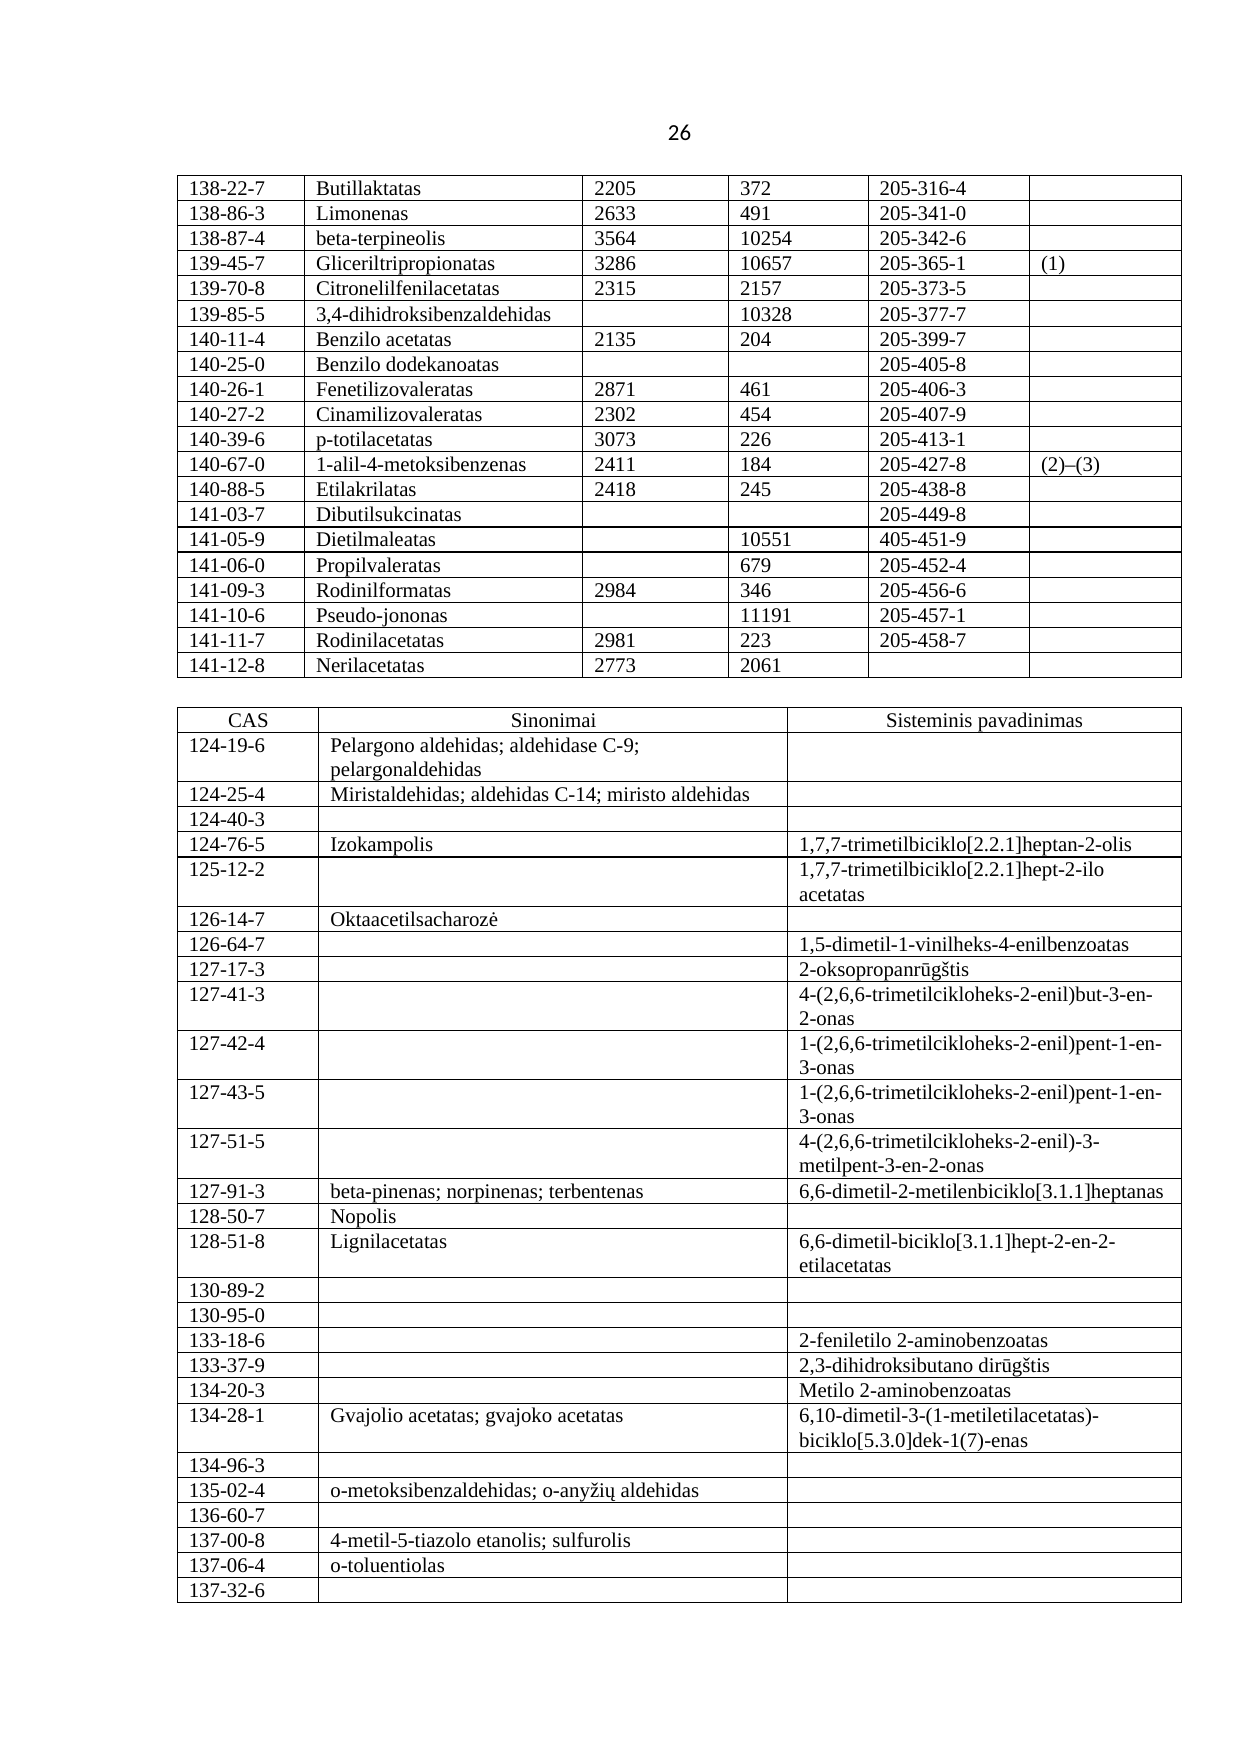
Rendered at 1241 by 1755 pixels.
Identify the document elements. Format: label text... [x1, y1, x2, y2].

table_cell [788, 1204, 1181, 1228]
table_cell 134-96-3 [178, 1453, 318, 1477]
table_cell [319, 1353, 787, 1377]
table_cell 245 [729, 477, 868, 501]
table_cell 372 [729, 176, 868, 200]
table_cell 205-377-7 [869, 301, 1029, 326]
table_cell 124-76-5 [178, 832, 318, 856]
table_cell (2)–(3) [1030, 452, 1181, 476]
table_cell beta-terpineolis [305, 226, 582, 250]
table_cell 141-06-0 [178, 553, 304, 577]
table_cell 205-407-9 [869, 402, 1029, 426]
table_cell 2315 [583, 276, 728, 300]
table_cell 461 [729, 377, 868, 401]
table_cell 1-(2,6,6-trimetilcikloheks-2-enil)pent-1-en-3-onas [788, 1080, 1181, 1128]
table_cell [788, 1303, 1181, 1327]
table_cell 2061 [729, 653, 868, 677]
table_cell Dibutilsukcinatas [305, 502, 582, 526]
table_cell 130-95-0 [178, 1303, 318, 1327]
table_cell 124-25-4 [178, 782, 318, 806]
table_cell [319, 807, 787, 831]
table_cell 1,7,7-trimetilbiciklo[2.2.1]heptan-2-olis [788, 832, 1181, 856]
table_cell 204 [729, 327, 868, 351]
table_cell Dietilmaleatas [305, 528, 582, 551]
table_cell 10657 [729, 251, 868, 275]
table_cell [869, 653, 1029, 677]
table_cell 2-oksopropanrūgštis [788, 957, 1181, 981]
table_cell 139-45-7 [178, 251, 304, 275]
table_cell 205-365-1 [869, 251, 1029, 275]
table_cell 205-438-8 [869, 477, 1029, 501]
table_cell Limonenas [305, 201, 582, 225]
table_cell 6,6-dimetil-2-metilenbiciklo[3.1.1]heptanas [788, 1179, 1181, 1203]
table_cell 130-89-2 [178, 1278, 318, 1302]
table_cell [788, 1453, 1181, 1477]
table_cell 126-14-7 [178, 907, 318, 931]
table_cell 205-406-3 [869, 377, 1029, 401]
table_cell 3564 [583, 226, 728, 250]
table_cell [583, 528, 728, 551]
table_cell 133-18-6 [178, 1328, 318, 1352]
table_cell 4-(2,6,6-trimetilcikloheks-2-enil)-3-metilpent-3-en-2-onas [788, 1129, 1181, 1177]
table_cell 140-88-5 [178, 477, 304, 501]
table_cell 205-405-8 [869, 352, 1029, 376]
table_cell 10328 [729, 301, 868, 326]
table_cell 4-metil-5-tiazolo etanolis; sulfurolis [319, 1528, 787, 1552]
table_cell 139-85-5 [178, 301, 304, 326]
table_cell 2157 [729, 276, 868, 300]
table_cell [583, 553, 728, 577]
table_cell 2984 [583, 578, 728, 602]
table_cell [319, 1578, 787, 1602]
table_cell 135-02-4 [178, 1478, 318, 1502]
table_cell Nopolis [319, 1204, 787, 1228]
table_cell Pseudo-jononas [305, 603, 582, 627]
table_cell 2633 [583, 201, 728, 225]
table_cell 128-51-8 [178, 1229, 318, 1277]
table_cell 205-456-6 [869, 578, 1029, 602]
table_cell [319, 932, 787, 956]
table_cell [1030, 301, 1181, 326]
table_cell Gvajolio acetatas; gvajoko acetatas [319, 1404, 787, 1452]
table_cell [1030, 226, 1181, 250]
table_cell 134-20-3 [178, 1378, 318, 1402]
table_cell 205-399-7 [869, 327, 1029, 351]
table_cell [729, 502, 868, 526]
table_cell 11191 [729, 603, 868, 627]
table_cell Gliceriltripropionatas [305, 251, 582, 275]
table_cell [788, 807, 1181, 831]
table_cell 205-427-8 [869, 452, 1029, 476]
table_cell 127-42-4 [178, 1031, 318, 1079]
table_cell 1-alil-4-metoksibenzenas [305, 452, 582, 476]
table_cell [319, 1303, 787, 1327]
table_cell 137-00-8 [178, 1528, 318, 1552]
table_cell 141-05-9 [178, 528, 304, 551]
table_cell [788, 1578, 1181, 1602]
table_cell 205-341-0 [869, 201, 1029, 225]
table_header CAS [178, 708, 318, 732]
table_cell 10254 [729, 226, 868, 250]
table_cell 140-39-6 [178, 427, 304, 451]
table_cell 128-50-7 [178, 1204, 318, 1228]
table_cell 139-70-8 [178, 276, 304, 300]
table_cell 1-(2,6,6-trimetilcikloheks-2-enil)pent-1-en-3-onas [788, 1031, 1181, 1079]
table_cell [788, 782, 1181, 806]
table_cell 126-64-7 [178, 932, 318, 956]
table_cell beta-pinenas; norpinenas; terbentenas [319, 1179, 787, 1203]
table_cell 141-11-7 [178, 628, 304, 652]
table_cell 141-12-8 [178, 653, 304, 677]
table_cell 140-26-1 [178, 377, 304, 401]
table_cell [319, 1503, 787, 1527]
table_cell 136-60-7 [178, 1503, 318, 1527]
table_cell o-metoksibenzaldehidas; o-anyžių aldehidas [319, 1478, 787, 1502]
table_cell 2205 [583, 176, 728, 200]
table_cell 124-19-6 [178, 733, 318, 781]
table_cell 2418 [583, 477, 728, 501]
table_cell 127-41-3 [178, 982, 318, 1030]
table_cell Rodinilformatas [305, 578, 582, 602]
table_cell [1030, 327, 1181, 351]
table_cell Nerilacetatas [305, 653, 582, 677]
table_cell p-totilacetatas [305, 427, 582, 451]
table_cell 205-457-1 [869, 603, 1029, 627]
table_cell 125-12-2 [178, 858, 318, 906]
table_cell 184 [729, 452, 868, 476]
table_cell Butillaktatas [305, 176, 582, 200]
table_cell Benzilo dodekanoatas [305, 352, 582, 376]
table_cell 140-67-0 [178, 452, 304, 476]
table_cell Oktaacetilsacharozė [319, 907, 787, 931]
table_cell 127-91-3 [178, 1179, 318, 1203]
table_cell 6,10-dimetil-3-(1-metiletilacetatas)-biciklo[5.3.0]dek-1(7)-enas [788, 1404, 1181, 1452]
table_cell 205-413-1 [869, 427, 1029, 451]
table_cell 2-feniletilo 2-aminobenzoatas [788, 1328, 1181, 1352]
table_cell [319, 1378, 787, 1402]
table_cell [319, 1453, 787, 1477]
table_cell Rodinilacetatas [305, 628, 582, 652]
table_cell o-toluentiolas [319, 1553, 787, 1577]
table_cell 141-03-7 [178, 502, 304, 526]
table_cell 137-32-6 [178, 1578, 318, 1602]
table_cell [319, 1031, 787, 1079]
table_cell Metilo 2-aminobenzoatas [788, 1378, 1181, 1402]
table_header Sisteminis pavadinimas [788, 708, 1181, 732]
table_cell 2302 [583, 402, 728, 426]
table_cell 124-40-3 [178, 807, 318, 831]
table_cell [583, 301, 728, 326]
table_cell [1030, 176, 1181, 200]
table_cell 205-342-6 [869, 226, 1029, 250]
table_cell Etilakrilatas [305, 477, 582, 501]
table_cell Benzilo acetatas [305, 327, 582, 351]
table_cell 3,4-dihidroksibenzaldehidas [305, 301, 582, 326]
table_cell [1030, 578, 1181, 602]
table_cell 1,7,7-trimetilbiciklo[2.2.1]hept-2-ilo acetatas [788, 858, 1181, 906]
table_cell 133-37-9 [178, 1353, 318, 1377]
table_cell 2871 [583, 377, 728, 401]
table_cell [1030, 603, 1181, 627]
table_cell 346 [729, 578, 868, 602]
table_cell 205-373-5 [869, 276, 1029, 300]
table_cell [788, 1528, 1181, 1552]
table_cell [1030, 528, 1181, 551]
table_cell [1030, 553, 1181, 577]
table_cell 205-449-8 [869, 502, 1029, 526]
table_cell 137-06-4 [178, 1553, 318, 1577]
table_cell 2,3-dihidroksibutano dirūgštis [788, 1353, 1181, 1377]
table_cell 205-452-4 [869, 553, 1029, 577]
table_cell 127-17-3 [178, 957, 318, 981]
table_cell 138-87-4 [178, 226, 304, 250]
table_cell [1030, 377, 1181, 401]
table_cell Pelargono aldehidas; aldehidase C-9; pelargonaldehidas [319, 733, 787, 781]
table_cell 223 [729, 628, 868, 652]
table_cell [319, 957, 787, 981]
table_cell [583, 603, 728, 627]
table_cell 2135 [583, 327, 728, 351]
table_cell [788, 1478, 1181, 1502]
table_cell [1030, 653, 1181, 677]
table_cell Propilvaleratas [305, 553, 582, 577]
table_cell 454 [729, 402, 868, 426]
table_cell Izokampolis [319, 832, 787, 856]
table_cell Fenetilizovaleratas [305, 377, 582, 401]
table_cell 2411 [583, 452, 728, 476]
table_cell [1030, 477, 1181, 501]
table_cell 140-25-0 [178, 352, 304, 376]
table_cell Citronelilfenilacetatas [305, 276, 582, 300]
table_cell [1030, 276, 1181, 300]
table_cell 226 [729, 427, 868, 451]
table_cell [319, 1278, 787, 1302]
table_cell [319, 1328, 787, 1352]
table_cell 134-28-1 [178, 1404, 318, 1452]
table_cell 491 [729, 201, 868, 225]
table_cell 1,5-dimetil-1-vinilheks-4-enilbenzoatas [788, 932, 1181, 956]
table_cell 205-458-7 [869, 628, 1029, 652]
table_cell 10551 [729, 528, 868, 551]
table_cell [583, 502, 728, 526]
table_cell 138-86-3 [178, 201, 304, 225]
table_cell 3286 [583, 251, 728, 275]
table_cell 138-22-7 [178, 176, 304, 200]
table_cell [1030, 628, 1181, 652]
table_cell [729, 352, 868, 376]
table_cell 6,6-dimetil-biciklo[3.1.1]hept-2-en-2-etilacetatas [788, 1229, 1181, 1277]
table_cell [319, 858, 787, 906]
table_cell [788, 907, 1181, 931]
table_cell [319, 982, 787, 1030]
table_cell [1030, 402, 1181, 426]
table_cell Lignilacetatas [319, 1229, 787, 1277]
table_cell 2981 [583, 628, 728, 652]
table_cell [583, 352, 728, 376]
table_cell 141-10-6 [178, 603, 304, 627]
table_cell [1030, 352, 1181, 376]
table_cell [1030, 502, 1181, 526]
table_cell [1030, 427, 1181, 451]
table_cell [319, 1080, 787, 1128]
table_cell 141-09-3 [178, 578, 304, 602]
table_cell (1) [1030, 251, 1181, 275]
table_cell [788, 1503, 1181, 1527]
table_cell 3073 [583, 427, 728, 451]
table_header Sinonimai [319, 708, 787, 732]
table_cell 679 [729, 553, 868, 577]
table_cell 205-316-4 [869, 176, 1029, 200]
table_cell 140-27-2 [178, 402, 304, 426]
table_cell [788, 1553, 1181, 1577]
table_cell 140-11-4 [178, 327, 304, 351]
table_cell [319, 1129, 787, 1177]
table_cell Cinamilizovaleratas [305, 402, 582, 426]
table_cell [1030, 201, 1181, 225]
table_cell 4-(2,6,6-trimetilcikloheks-2-enil)but-3-en-2-onas [788, 982, 1181, 1030]
table_cell 127-43-5 [178, 1080, 318, 1128]
table_cell 2773 [583, 653, 728, 677]
table_cell 405-451-9 [869, 528, 1029, 551]
table_cell Miristaldehidas; aldehidas C-14; miristo aldehidas [319, 782, 787, 806]
table_cell [788, 1278, 1181, 1302]
table_cell [788, 733, 1181, 781]
table_cell 127-51-5 [178, 1129, 318, 1177]
